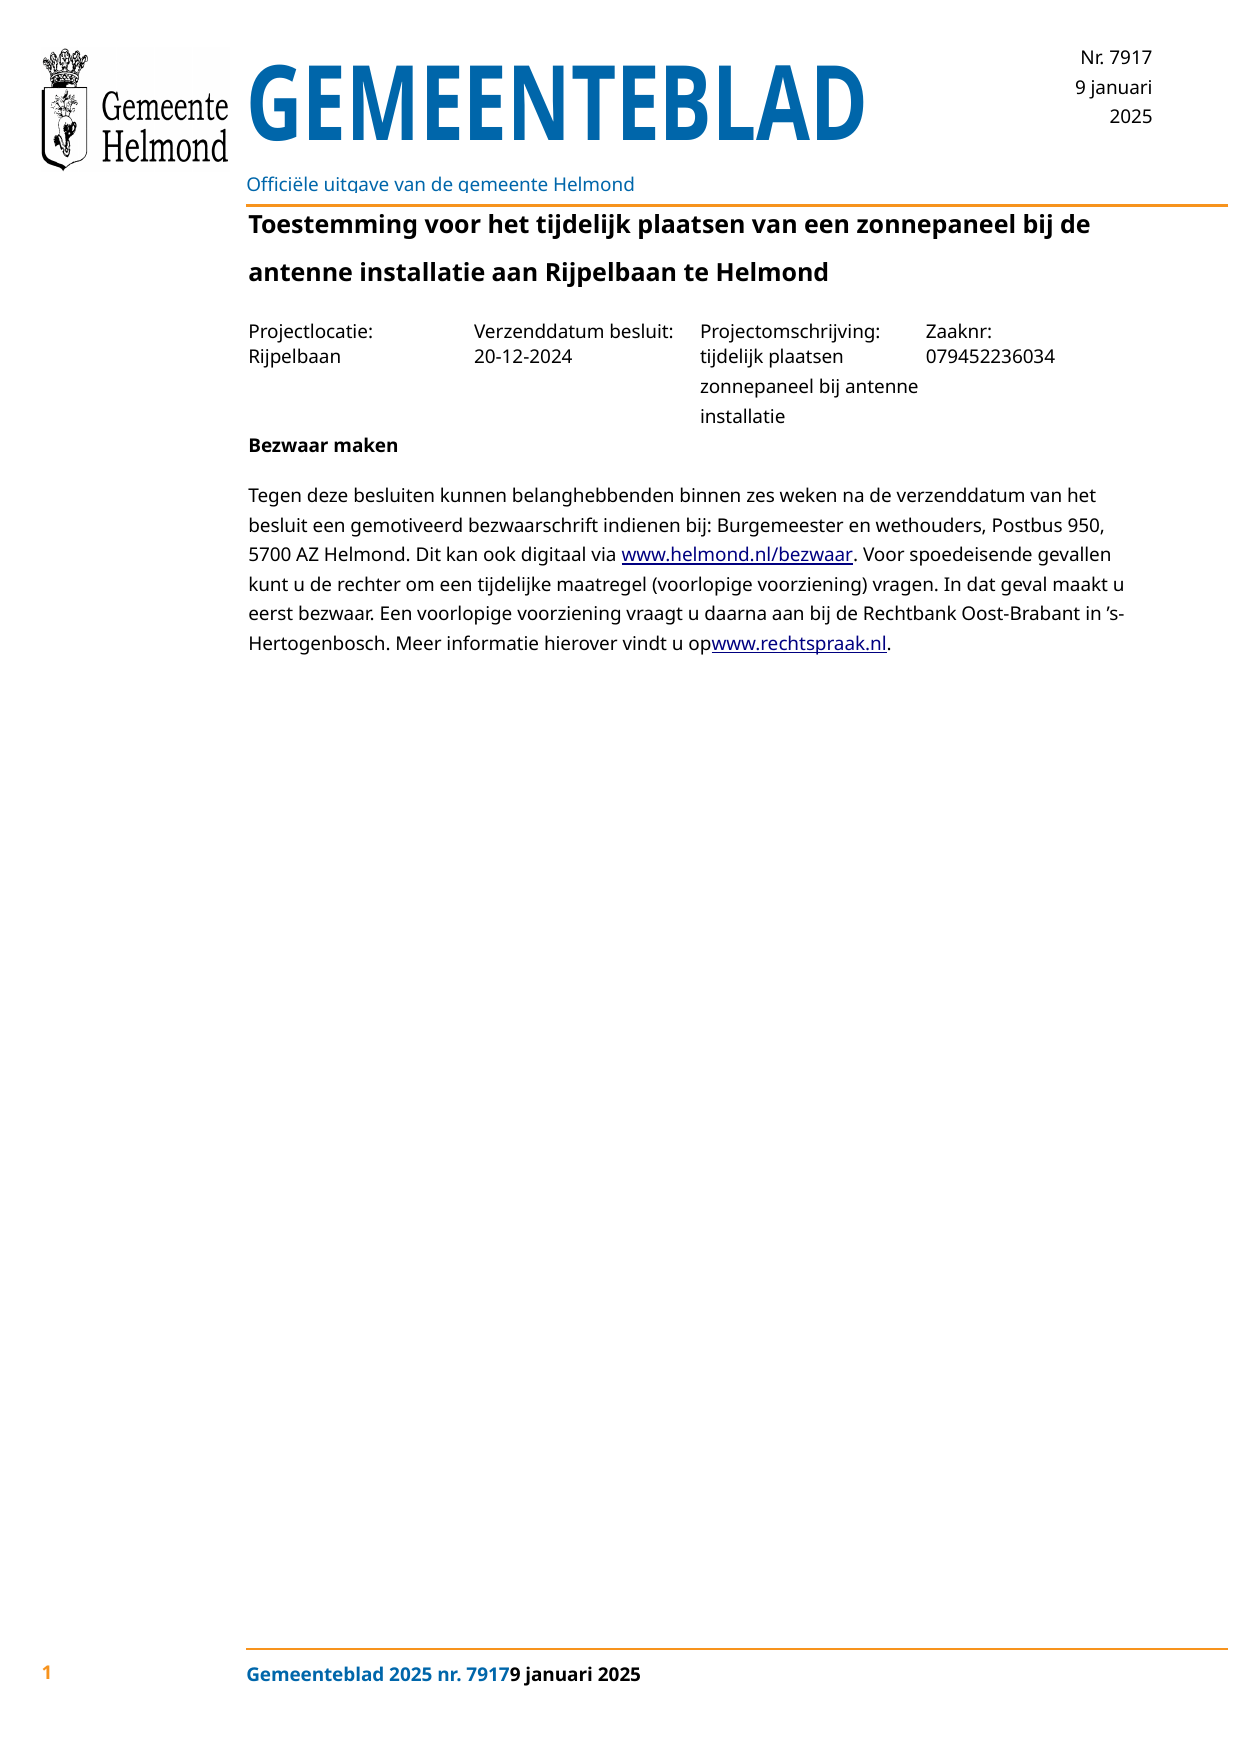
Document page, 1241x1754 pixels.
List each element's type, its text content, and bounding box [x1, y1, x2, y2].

table_header Projectomschrijving: [700, 318, 926, 344]
table_cell 20-12-2024 [474, 344, 700, 429]
table_cell Rijpelbaan [248, 344, 474, 429]
picture [41, 47, 231, 172]
table_cell tijdelijk plaatsen zonnepaneel bij antenne installatie [700, 344, 926, 429]
table_header Projectlocatie: [248, 318, 474, 344]
table_cell 079452236034 [926, 344, 1152, 429]
text Tegen deze besluiten kunnen belanghebbenden binnen zes weken na de verzenddatum van het besluit een gemotiveerd bezwaarschrift indienen bij: Burgemeester en wethouders, Postbus 950, 5700 AZ Helmond. Dit kan ook digitaal via www.helmond.nl/bezwaar. Voor spoedeisende gevallen kunt u de rechter om een tijdelijke maatregel (voorlopige voorziening) vragen. In dat geval maakt u eerst bezwaar. Een voorlopige voorziening vraagt u daarna aan bij de Rechtbank Oost-Brabant in ’s-Hertogenbosch. Meer informatie hierover vindt u opwww.rechtspraak.nl. [248, 482, 1152, 656]
table_header Zaaknr: [926, 318, 1152, 344]
table_header Verzenddatum besluit: [474, 318, 700, 344]
text Bezwaar maken [248, 432, 1152, 458]
text Toestemming voor het tijdelijk plaatsen van een zonnepaneel bij de antenne installatie aan Rijpelbaan te Helmond [248, 207, 1152, 288]
